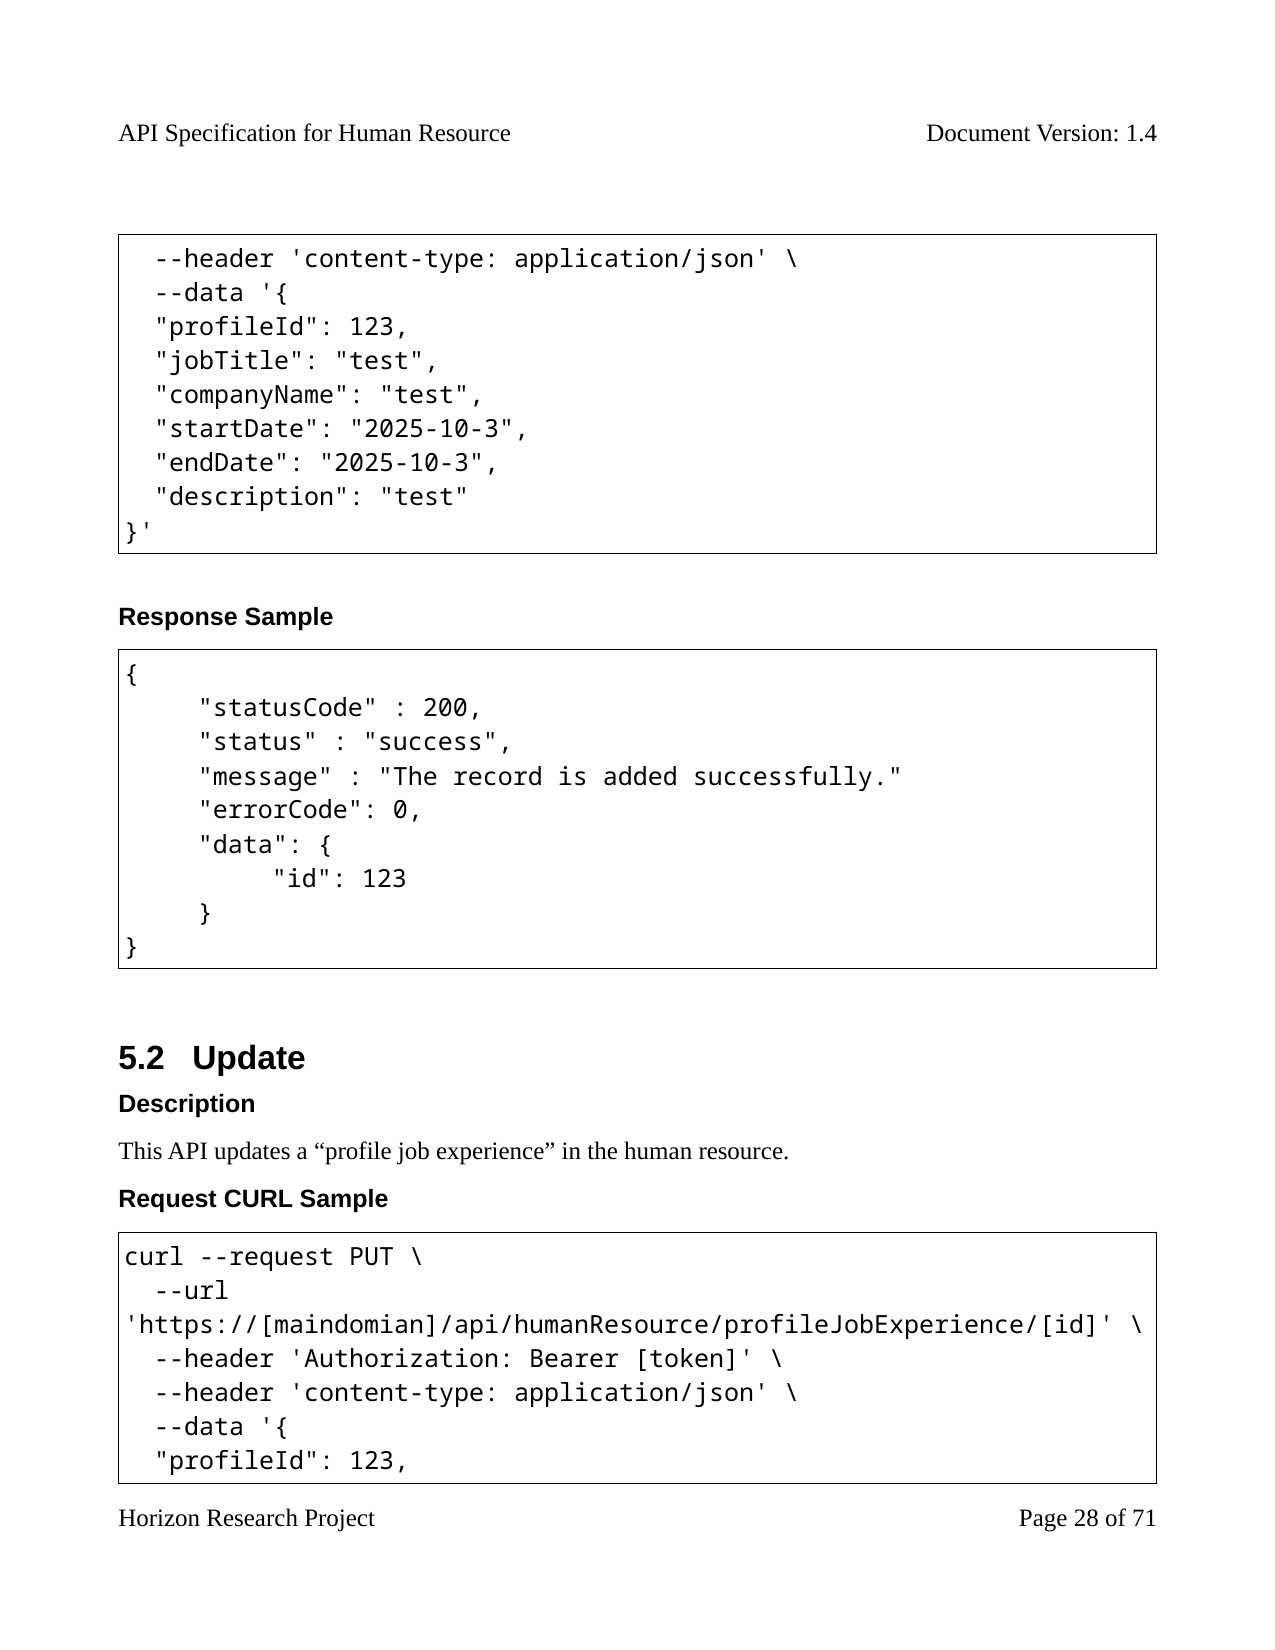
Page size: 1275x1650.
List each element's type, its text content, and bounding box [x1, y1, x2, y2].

table_header --header 'content-type: application/json' \ --data '{ "profileId": 123, "jobTitle": "test", "companyName": "test", "startDate": "2025-10-3", "endDate": "2025-10-3", "description": "test" }' [119, 235, 1156, 553]
text This API updates a “profile job experience” in the human resource. [118, 1136, 1157, 1165]
table_header curl --request PUT \ --url 'https://[maindomian]/api/humanResource/profileJobExperience/[id]' \ --header 'Authorization: Bearer [token]' \ --header 'content-type: application/json' \ --data '{ "profileId": 123, [119, 1233, 1156, 1483]
subtitle Update [118, 1038, 1157, 1076]
text Description [118, 1089, 1157, 1118]
table_header { "statusCode" : 200, "status" : "success", "message" : "The record is added successfully." "errorCode": 0, "data": { "id": 123 } } [119, 650, 1156, 968]
text Response Sample [118, 602, 1157, 630]
text Request CURL Sample [118, 1184, 1157, 1213]
